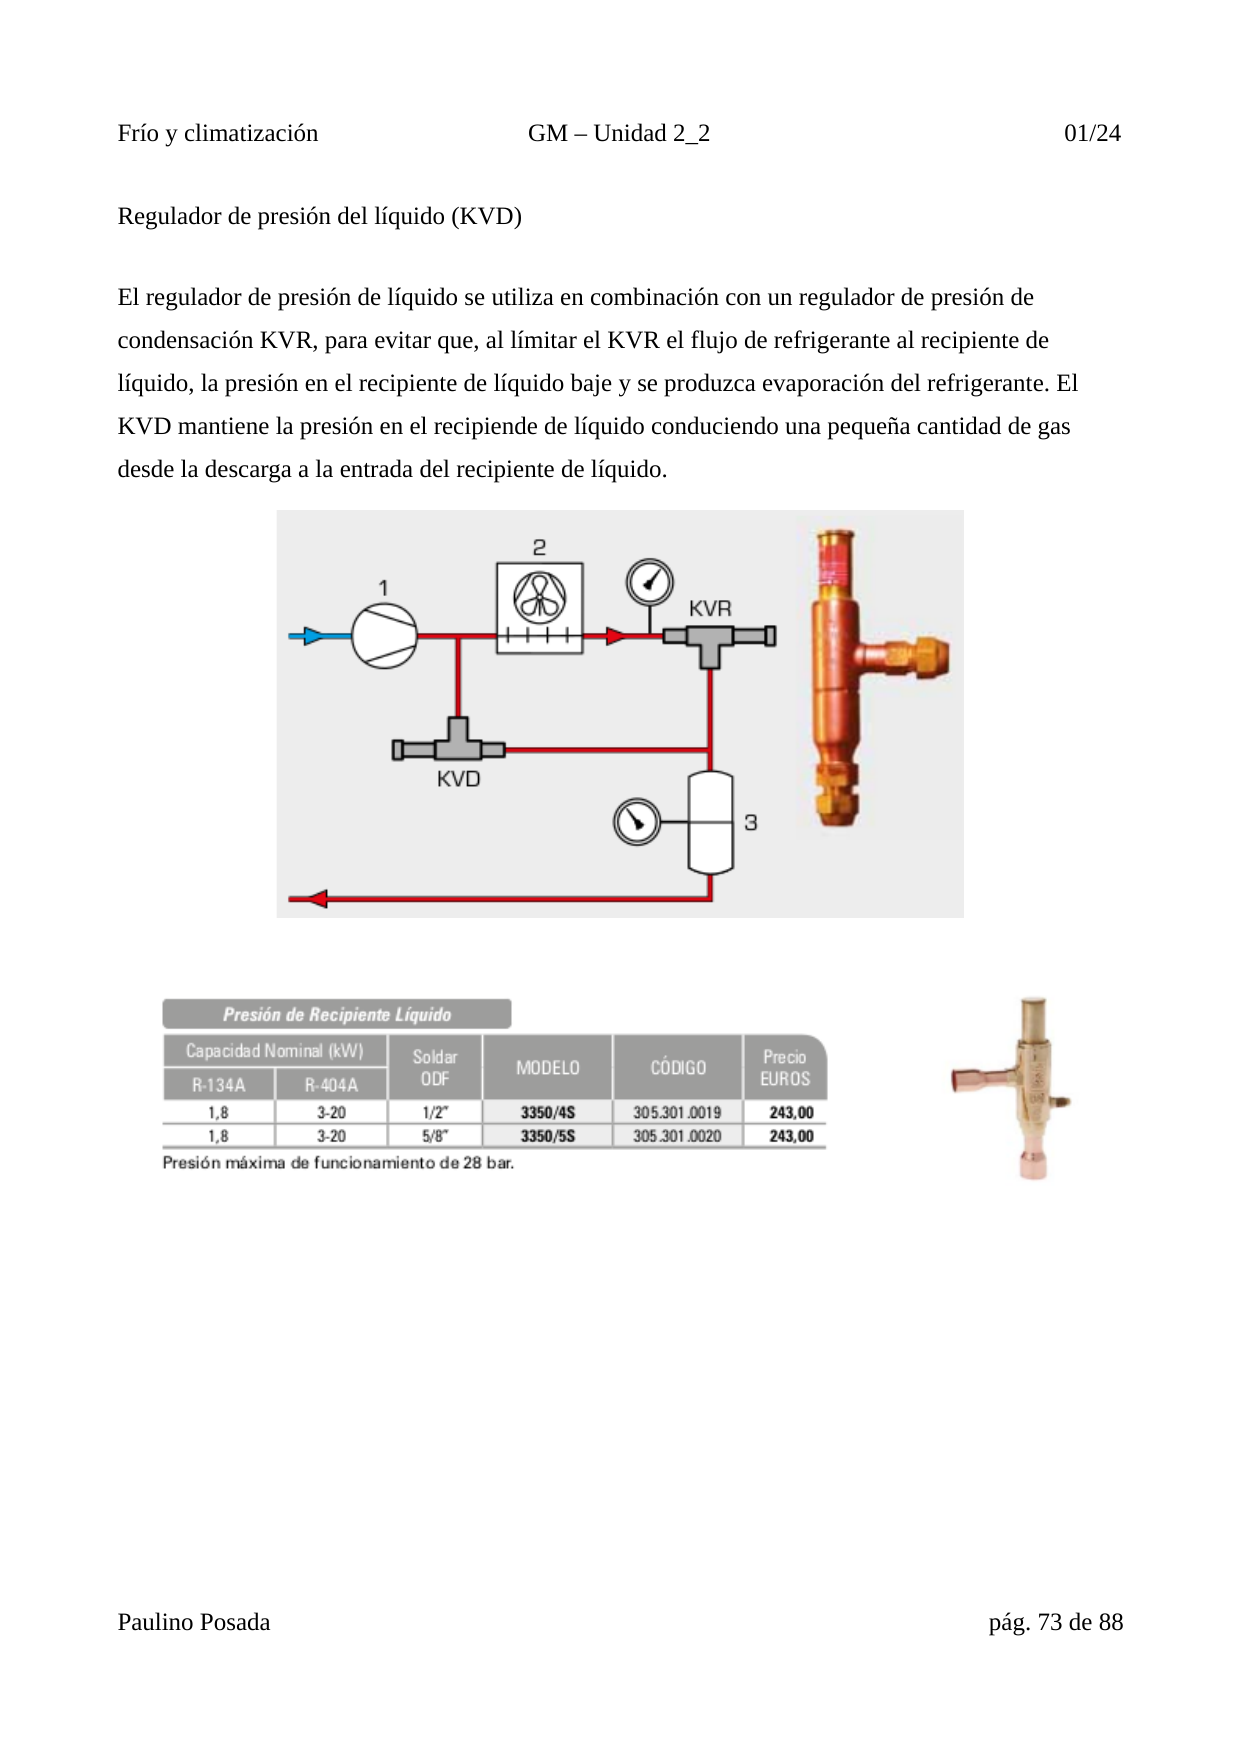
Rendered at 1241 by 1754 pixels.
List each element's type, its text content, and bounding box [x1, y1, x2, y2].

picture [155, 993, 1086, 1186]
picture [276, 510, 964, 918]
text Regulador de presión del líquido (KVD) [117, 201, 1123, 230]
text El regulador de presión de líquido se utiliza en combinación con un regulador de presión de condensación KVR, para evitar que, al límitar el KVR el flujo de refrigerante al recipiente de líquido, la presión en el recipiente de líquido baje y se produzca evaporación del refrigerante. El KVD mantiene la presión en el recipiende de líquido conduciendo una pequeña cantidad de gas desde la descarga a la entrada del recipiente de líquido. [117, 282, 1123, 483]
